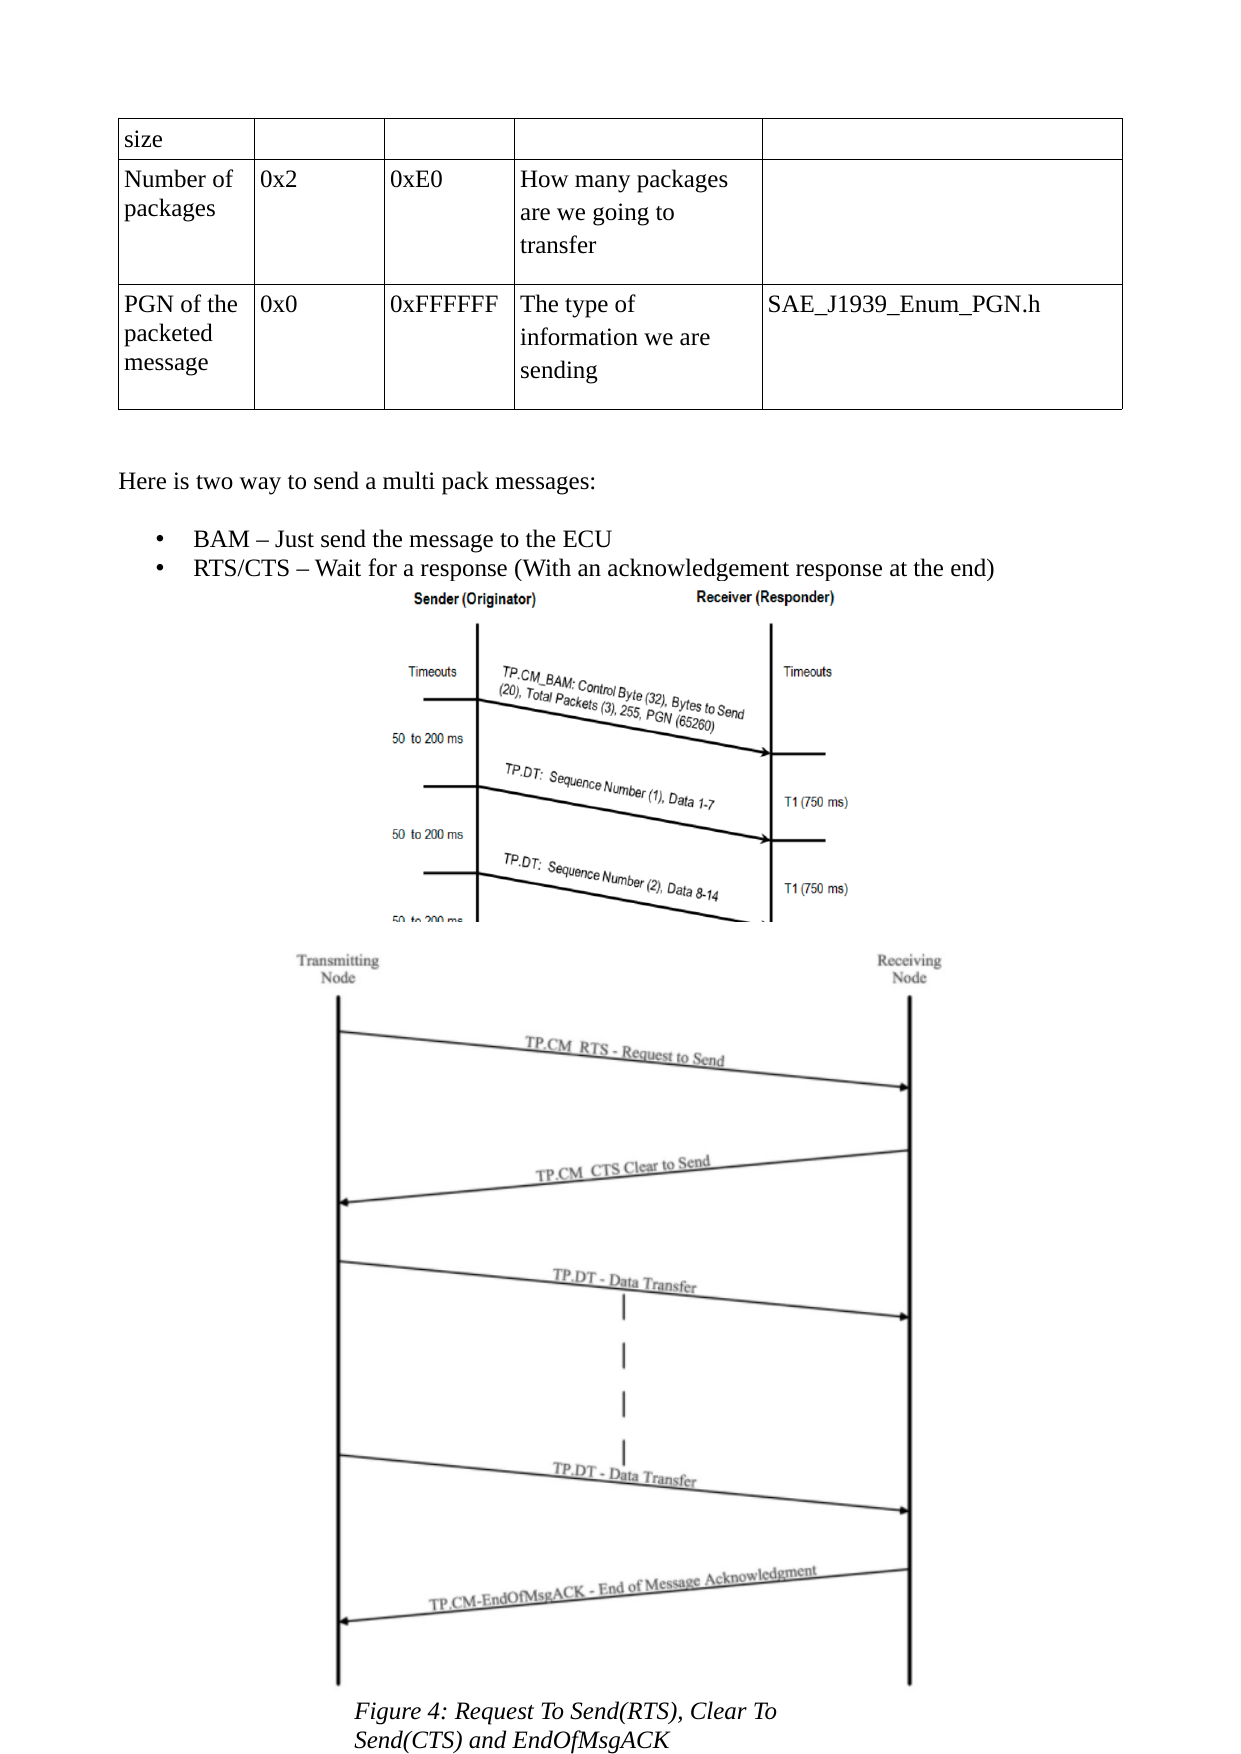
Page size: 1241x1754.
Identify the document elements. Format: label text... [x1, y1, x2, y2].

text Figure 4: Request To Send(RTS), Clear To Send(CTS) and EndOfMsgACK [354, 1697, 886, 1754]
picture [377, 581, 864, 922]
table_cell PGN of the packeted message [119, 285, 254, 409]
list BAM – Just send the message to the ECU [156, 524, 1122, 553]
table_cell [763, 160, 1122, 284]
table_cell [385, 119, 514, 158]
table_cell 0xFFFFFF [385, 285, 514, 409]
table_cell [515, 119, 762, 158]
table_cell [255, 119, 384, 158]
table_cell SAE_J1939_Enum_PGN.h [763, 285, 1122, 409]
table_cell [763, 119, 1122, 158]
table_cell 0xE0 [385, 160, 514, 284]
list RTS/CTS – Wait for a response (With an acknowledgement response at the end) [156, 553, 1122, 581]
table_cell 0x0 [255, 285, 384, 409]
table_cell 0x2 [255, 160, 384, 284]
table_cell Number of packages [119, 160, 254, 284]
table_cell How many packages are we going to transfer [515, 160, 762, 284]
picture [285, 934, 956, 1697]
text Here is two way to send a multi pack messages: [118, 466, 1122, 495]
table_cell size [119, 119, 254, 158]
table_cell The type of information we are sending [515, 285, 762, 409]
